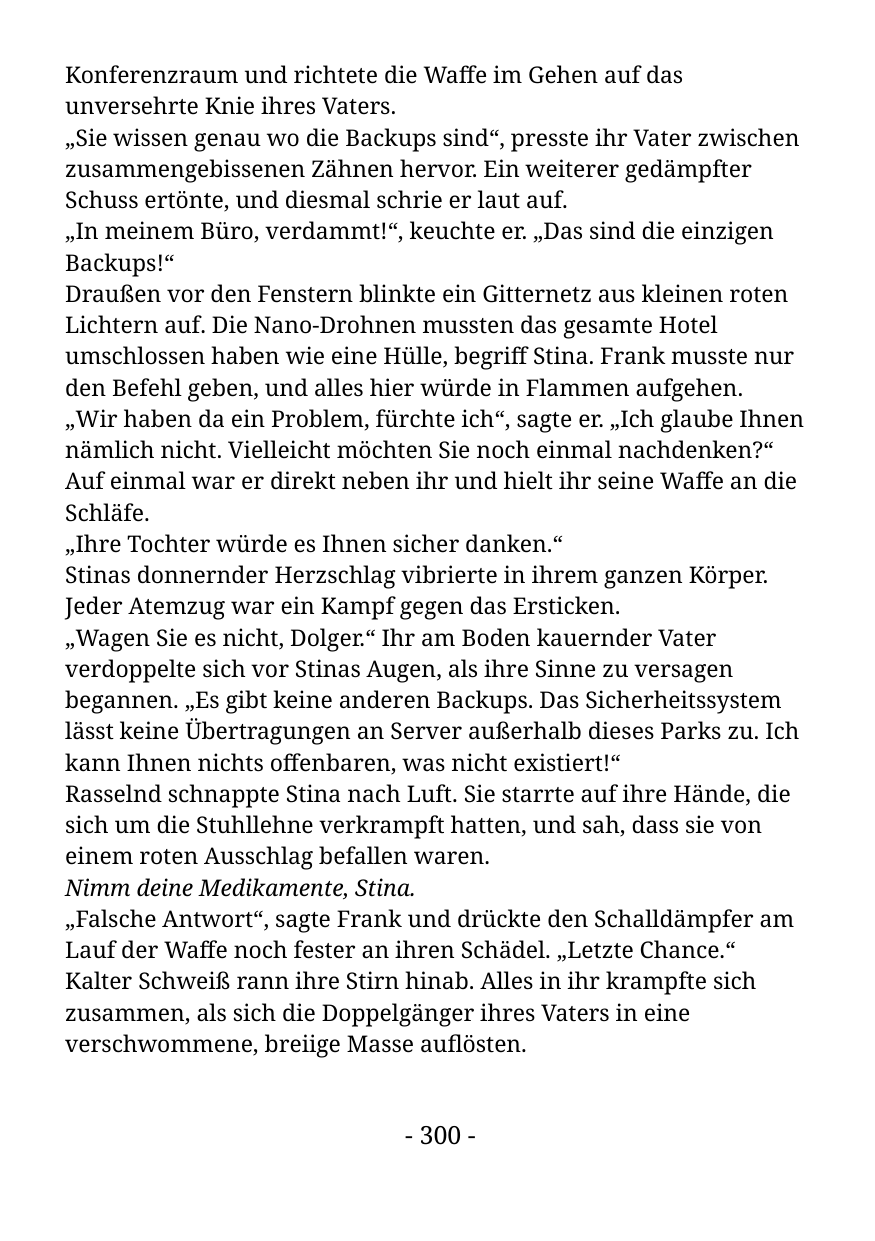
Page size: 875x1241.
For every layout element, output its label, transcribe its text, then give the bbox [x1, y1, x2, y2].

text Konferenzraum und richtete die Waffe im Gehen auf das unversehrte Knie ihres Vaters. „Sie wissen genau wo die Backups sind“, presste ihr Vater zwischen zusammengebissenen Zähnen hervor. Ein weiterer gedämpfter Schuss ertönte, und diesmal schrie er laut auf. „In meinem Büro, verdammt!“, keuchte er. „Das sind die einzigen Backups!“ Draußen vor den Fenstern blinkte ein Gitternetz aus kleinen roten Lichtern auf. Die Nano-Drohnen mussten das gesamte Hotel umschlossen haben wie eine Hülle, begriff Stina. Frank musste nur den Befehl geben, und alles hier würde in Flammen aufgehen. „Wir haben da ein Problem, fürchte ich“, sagte er. „Ich glaube Ihnen nämlich nicht. Vielleicht möchten Sie noch einmal nachdenken?“ Auf einmal war er direkt neben ihr und hielt ihr seine Waffe an die Schläfe. „Ihre Tochter würde es Ihnen sicher danken.“ Stinas donnernder Herzschlag vibrierte in ihrem ganzen Körper. Jeder Atemzug war ein Kampf gegen das Ersticken. „Wagen Sie es nicht, Dolger.“ Ihr am Boden kauernder Vater verdoppelte sich vor Stinas Augen, als ihre Sinne zu versagen begannen. „Es gibt keine anderen Backups. Das Sicherheitssystem lässt keine Übertragungen an Server außerhalb dieses Parks zu. Ich kann Ihnen nichts offenbaren, was nicht existiert!“ Rasselnd schnappte Stina nach Luft. Sie starrte auf ihre Hände, die sich um die Stuhllehne verkrampft hatten, und sah, dass sie von einem roten Ausschlag befallen waren. Nimm deine Medikamente, Stina. „Falsche Antwort“, sagte Frank und drückte den Schalldämpfer am Lauf der Waffe noch fester an ihren Schädel. „Letzte Chance.“ [65, 59, 809, 965]
text Kalter Schweiß rann ihre Stirn hinab. Alles in ihr krampfte sich zusammen, als sich die Doppelgänger ihres Vaters in eine verschwommene, breiige Masse auflösten. [65, 965, 809, 1059]
